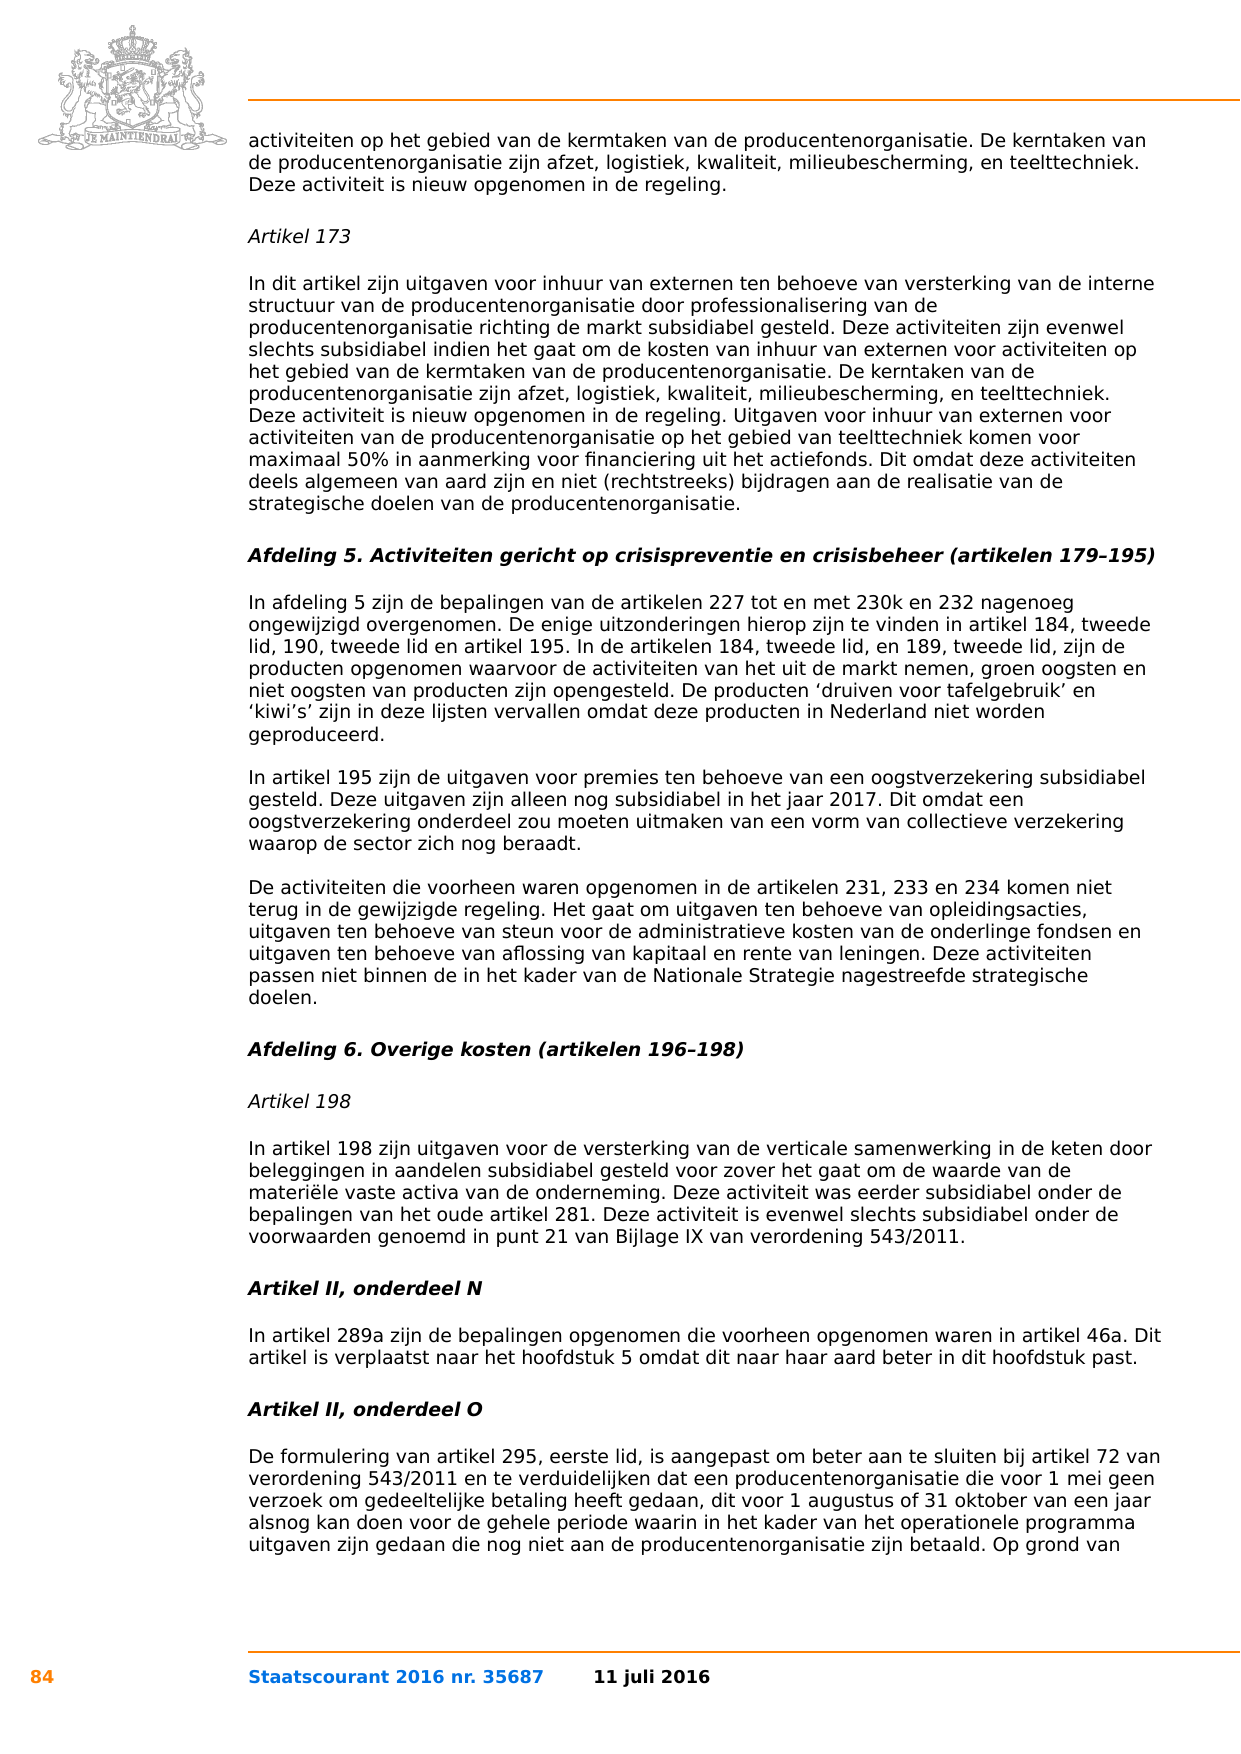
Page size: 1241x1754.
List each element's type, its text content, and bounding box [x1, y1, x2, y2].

text In artikel 289a zijn de bepalingen opgenomen die voorheen opgenomen waren in artikel 46a. Dit artikel is verplaatst naar het hoofdstuk 5 omdat dit naar haar aard beter in dit hoofdstuk past. [248, 1325, 1163, 1369]
subtitle Artikel II, onderdeel O [248, 1399, 1163, 1421]
text activiteiten op het gebied van de kermtaken van de producentenorganisatie. De kerntaken van de producentenorganisatie zijn afzet, logistiek, kwaliteit, milieubescherming, en teelttechniek. Deze activiteit is nieuw opgenomen in de regeling. [248, 130, 1163, 196]
text In afdeling 5 zijn de bepalingen van de artikelen 227 tot en met 230k en 232 nagenoeg ongewijzigd overgenomen. De enige uitzonderingen hierop zijn te vinden in artikel 184, tweede lid, 190, tweede lid en artikel 195. In de artikelen 184, tweede lid, en 189, tweede lid, zijn de producten opgenomen waarvoor de activiteiten van het uit de markt nemen, groen oogsten en niet oogsten van producten zijn opengesteld. De producten ‘druiven voor tafelgebruik’ en ‘kiwi’s’ zijn in deze lijsten vervallen omdat deze producten in Nederland niet worden geproduceerd. [248, 592, 1163, 745]
subtitle Afdeling 5. Activiteiten gericht op crisispreventie en crisisbeheer (artikelen 179–195) [248, 544, 1163, 567]
text In artikel 198 zijn uitgaven voor de versterking van de verticale samenwerking in de keten door beleggingen in aandelen subsidiabel gesteld voor zover het gaat om de waarde van de materiële vaste activa van de onderneming. Deze activiteit was eerder subsidiabel onder de bepalingen van het oude artikel 281. Deze activiteit is evenwel slechts subsidiabel onder de voorwaarden genoemd in punt 21 van Bijlage IX van verordening 543/2011. [248, 1138, 1163, 1248]
text In artikel 195 zijn de uitgaven voor premies ten behoeve van een oogstverzekering subsidiabel gesteld. Deze uitgaven zijn alleen nog subsidiabel in het jaar 2017. Dit omdat een oogstverzekering onderdeel zou moeten uitmaken van een vorm van collectieve verzekering waarop de sector zich nog beraadt. [248, 767, 1163, 855]
subtitle Artikel II, onderdeel N [248, 1278, 1163, 1300]
text In dit artikel zijn uitgaven voor inhuur van externen ten behoeve van versterking van de interne structuur van de producentenorganisatie door professionalisering van de producentenorganisatie richting de markt subsidiabel gesteld. Deze activiteiten zijn evenwel slechts subsidiabel indien het gaat om de kosten van inhuur van externen voor activiteiten op het gebied van de kermtaken van de producentenorganisatie. De kerntaken van de producentenorganisatie zijn afzet, logistiek, kwaliteit, milieubescherming, en teelttechniek. Deze activiteit is nieuw opgenomen in de regeling. Uitgaven voor inhuur van externen voor activiteiten van de producentenorganisatie op het gebied van teelttechniek komen voor maximaal 50% in aanmerking voor financiering uit het actiefonds. Dit omdat deze activiteiten deels algemeen van aard zijn en niet (rechtstreeks) bijdragen aan de realisatie van de strategische doelen van de producentenorganisatie. [248, 273, 1163, 514]
text De activiteiten die voorheen waren opgenomen in de artikelen 231, 233 en 234 komen niet terug in de gewijzigde regeling. Het gaat om uitgaven ten behoeve van opleidingsacties, uitgaven ten behoeve van steun voor de administratieve kosten van de onderlinge fondsen en uitgaven ten behoeve van aflossing van kapitaal en rente van leningen. Deze activiteiten passen niet binnen de in het kader van de Nationale Strategie nagestreefde strategische doelen. [248, 877, 1163, 1009]
text De formulering van artikel 295, eerste lid, is aangepast om beter aan te sluiten bij artikel 72 van verordening 543/2011 en te verduidelijken dat een producentenorganisatie die voor 1 mei geen verzoek om gedeeltelijke betaling heeft gedaan, dit voor 1 augustus of 31 oktober van een jaar alsnog kan doen voor de gehele periode waarin in het kader van het operationele programma uitgaven zijn gedaan die nog niet aan de producentenorganisatie zijn betaald. Op grond van [248, 1446, 1163, 1556]
picture [38, 25, 227, 150]
subtitle Afdeling 6. Overige kosten (artikelen 196–198) [248, 1039, 1163, 1061]
subtitle Artikel 173 [248, 226, 1163, 248]
subtitle Artikel 198 [248, 1091, 1163, 1113]
